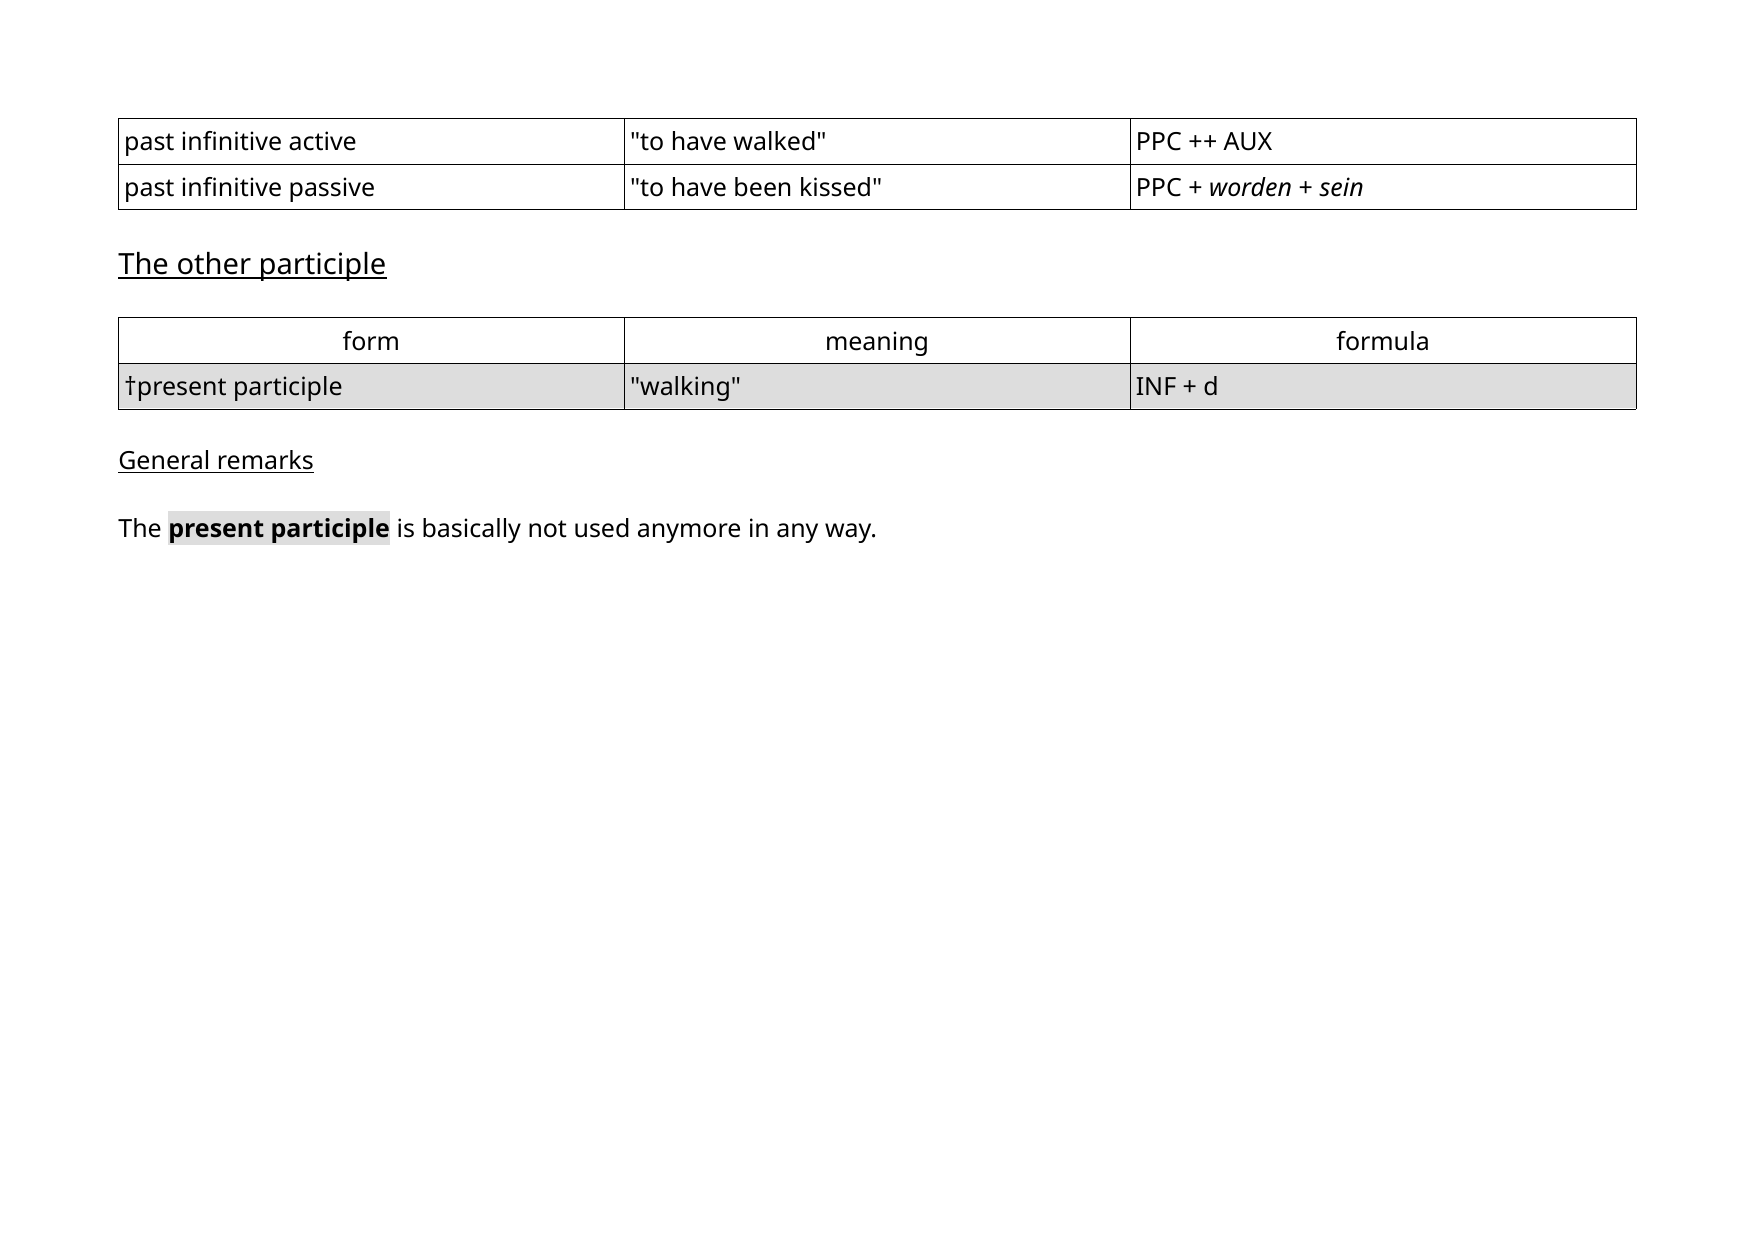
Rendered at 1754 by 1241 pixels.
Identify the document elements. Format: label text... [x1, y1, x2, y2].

text General remarks [118, 443, 1636, 477]
table_cell "to have walked" [625, 119, 1130, 164]
table_cell PPC ++ AUX [1131, 119, 1636, 164]
text The other participle [118, 243, 1636, 283]
table_cell past infinitive active [119, 119, 624, 164]
table_cell "to have been kissed" [625, 165, 1130, 209]
table_header meaning [625, 318, 1130, 363]
text The present participle is basically not used anymore in any way. [118, 511, 1636, 545]
table_cell †present participle [119, 364, 624, 408]
table_cell "walking" [625, 364, 1130, 408]
table_cell INF + d [1131, 364, 1636, 408]
table_header form [119, 318, 624, 363]
table_cell past infinitive passive [119, 165, 624, 209]
table_header formula [1131, 318, 1636, 363]
table_cell PPC + worden + sein [1131, 165, 1636, 209]
